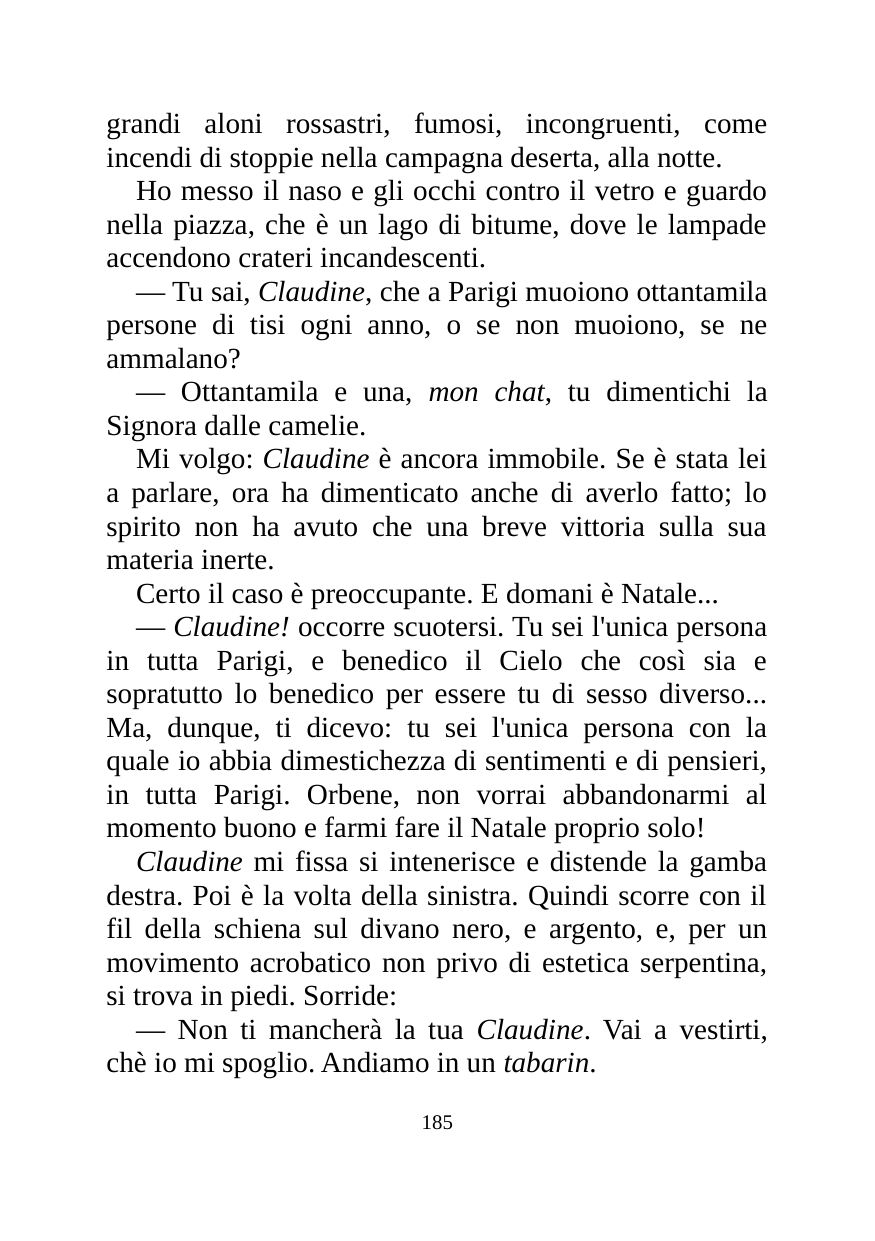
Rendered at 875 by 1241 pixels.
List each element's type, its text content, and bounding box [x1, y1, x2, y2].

text — Claudine! occorre scuotersi. Tu sei l'unica persona in tutta Parigi, e benedico il Cielo che così sia e sopratutto lo benedico per essere tu di sesso diverso... Ma, dunque, ti dicevo: tu sei l'unica persona con la quale io abbia dimestichezza di sentimenti e di pensieri, in tutta Parigi. Orbene, non vorrai abbandonarmi al momento buono e farmi fare il Natale proprio solo! [106, 609, 768, 844]
text — Ottantamila e una, mon chat, tu dimentichi la Signora dalle camelie. [106, 374, 768, 442]
text Ho messo il naso e gli occhi contro il vetro e guardo nella piazza, che è un lago di bitume, dove le lampade accendono crateri incandescenti. [106, 173, 768, 274]
text Claudine mi fissa si intenerisce e distende la gamba destra. Poi è la volta della sinistra. Quindi scorre con il fil della schiena sul divano nero, e argento, e, per un movimento acrobatico non privo di estetica serpentina, si trova in piedi. Sorride: [106, 844, 768, 1012]
text — Tu sai, Claudine, che a Parigi muoiono ottantamila persone di tisi ogni anno, o se non muoiono, se ne ammalano? [106, 274, 768, 374]
text Mi volgo: Claudine è ancora immobile. Se è stata lei a parlare, ora ha dimenticato anche di averlo fatto; lo spirito non ha avuto che una breve vittoria sulla sua materia inerte. [106, 442, 768, 576]
text — Non ti mancherà la tua Claudine. Vai a vestirti, chè io mi spoglio. Andiamo in un tabarin. [106, 1012, 768, 1079]
text Certo il caso è preoccupante. E domani è Natale... [106, 576, 768, 609]
text grandi aloni rossastri, fumosi, incongruenti, come incendi di stoppie nella campagna deserta, alla notte. [106, 106, 768, 173]
